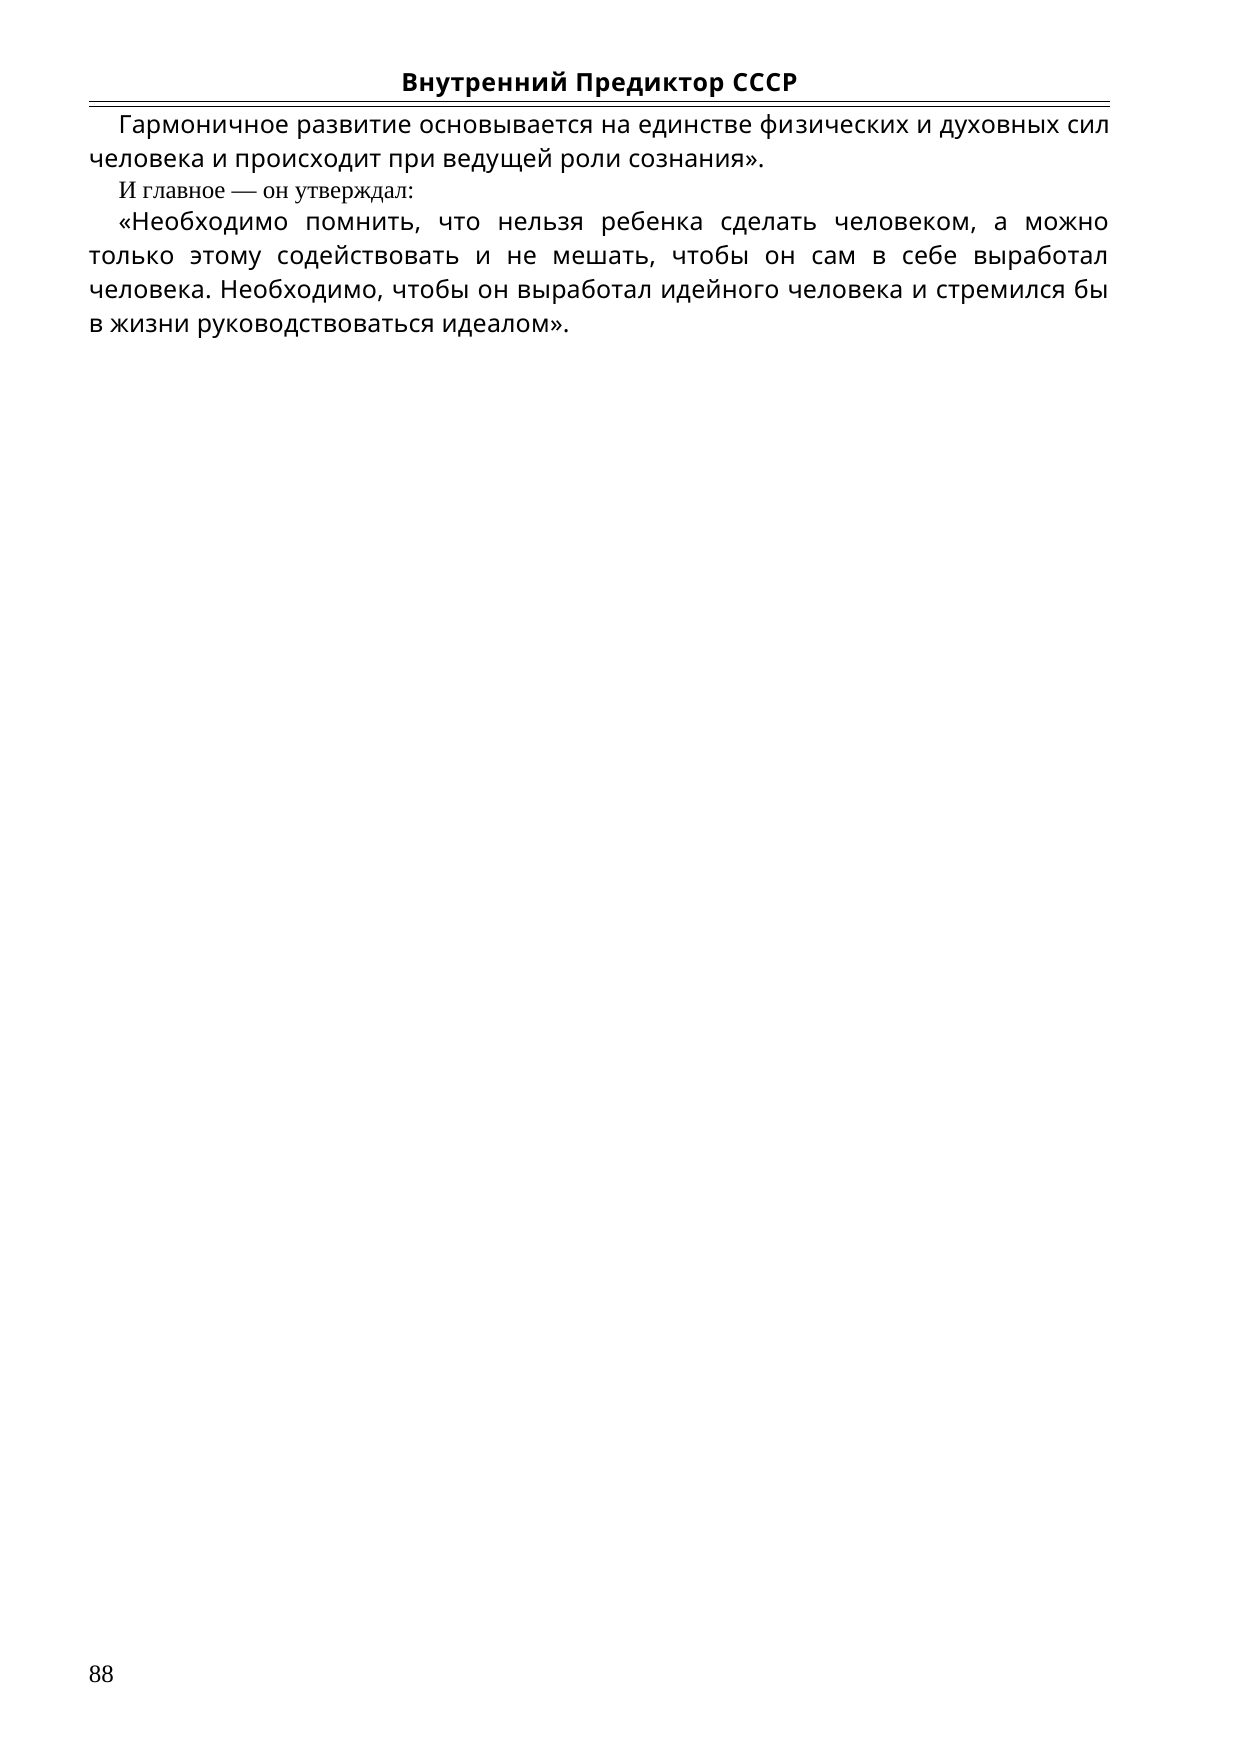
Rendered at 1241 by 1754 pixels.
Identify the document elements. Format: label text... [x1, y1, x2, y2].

text «Необходимо помнить, что нельзя ребенка сделать человеком, а можно только этому содействовать и не мешать, чтобы он сам в себе выработал человека. Необходимо, чтобы он выработал идейного человека и стремился бы в жизни руководствоваться идеалом». [89, 203, 1110, 340]
text И главное — он утверждал: [89, 175, 1110, 203]
text Гармоничное развитие основывается на единстве фи­зических и духовных сил человека и происходит при веду­щей роли сознания». [89, 107, 1110, 175]
